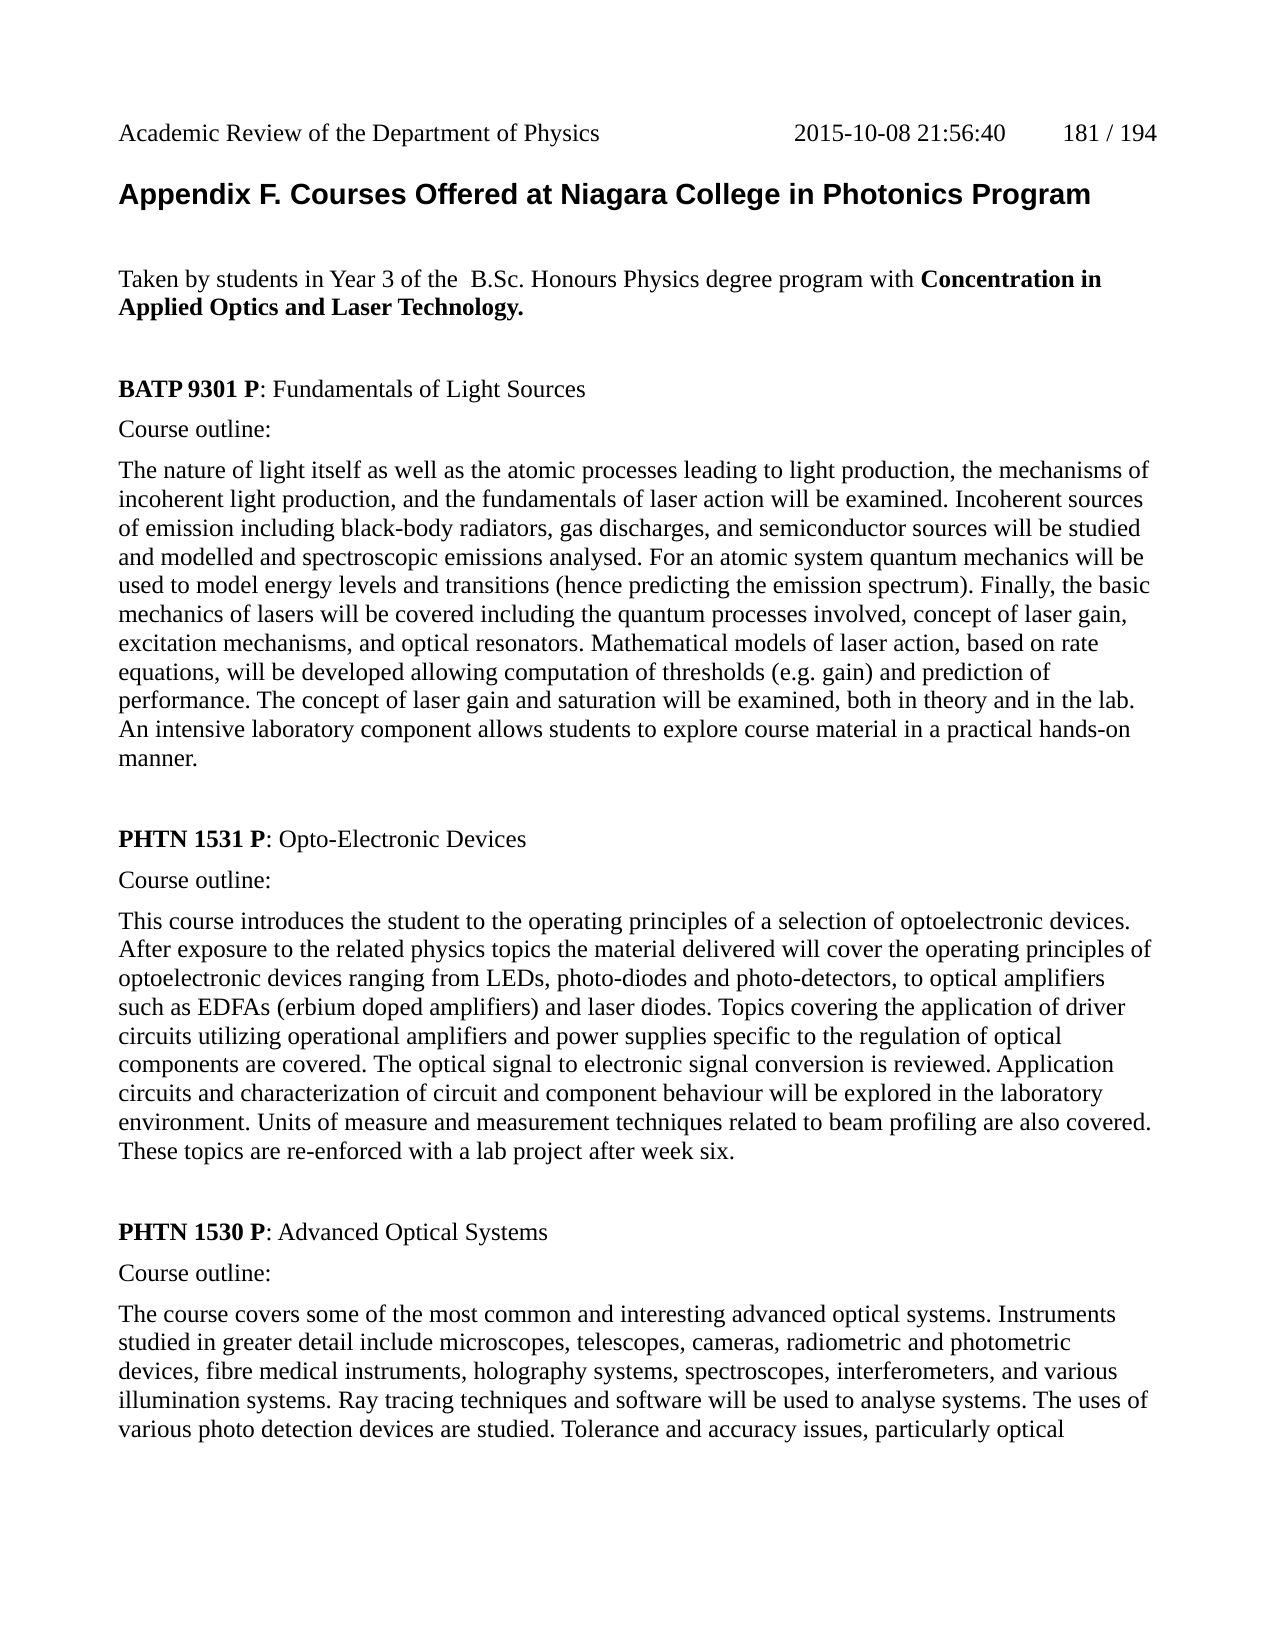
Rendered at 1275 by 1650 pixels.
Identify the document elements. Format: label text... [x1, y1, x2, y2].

text Taken by students in Year 3 of the B.Sc. Honours Physics degree program with Concentration in Applied Optics and Laser Technology. [118, 264, 1157, 321]
text This course introduces the student to the operating principles of a selection of optoelectronic devices. After exposure to the related physics topics the material delivered will cover the operating principles of optoelectronic devices ranging from LEDs, photo-diodes and photo-detectors, to optical amplifiers such as EDFAs (erbium doped amplifiers) and laser diodes. Topics covering the application of driver circuits utilizing operational amplifiers and power supplies specific to the regulation of optical components are covered. The optical signal to electronic signal conversion is reviewed. Application circuits and characterization of circuit and component behaviour will be explored in the laboratory environment. Units of measure and measurement techniques related to beam profiling are also covered. These topics are re-enforced with a lab project after week six. [118, 906, 1157, 1164]
text Course outline: [118, 865, 1157, 894]
text PHTN 1530 P: Advanced Optical Systems [118, 1217, 1157, 1246]
text The nature of light itself as well as the atomic processes leading to light production, the mechanisms of incoherent light production, and the fundamentals of laser action will be examined. Incoherent sources of emission including black-body radiators, gas discharges, and semiconductor sources will be studied and modelled and spectroscopic emissions analysed. For an atomic system quantum mechanics will be used to model energy levels and transitions (hence predicting the emission spectrum). Finally, the basic mechanics of lasers will be covered including the quantum processes involved, concept of laser gain, excitation mechanisms, and optical resonators. Mathematical models of laser action, based on rate equations, will be developed allowing computation of thresholds (e.g. gain) and prediction of performance. The concept of laser gain and saturation will be examined, both in theory and in the lab. An intensive laboratory component allows students to explore course material in a practical hands-on manner. [118, 455, 1157, 772]
text BATP 9301 P: Fundamentals of Light Sources [118, 374, 1157, 403]
text Course outline: [118, 1258, 1157, 1287]
text Course outline: [118, 414, 1157, 443]
text The course covers some of the most common and interesting advanced optical systems. Instruments studied in greater detail include microscopes, telescopes, cameras, radiometric and photometric devices, fibre medical instruments, holography systems, spectroscopes, interferometers, and various illumination systems. Ray tracing techniques and software will be used to analyse systems. The uses of various photo detection devices are studied. Tolerance and accuracy issues, particularly optical [118, 1299, 1157, 1442]
subtitle Courses Offered at Niagara College in Photonics Program [118, 177, 1157, 210]
text PHTN 1531 P: Opto-Electronic Devices [118, 824, 1157, 853]
